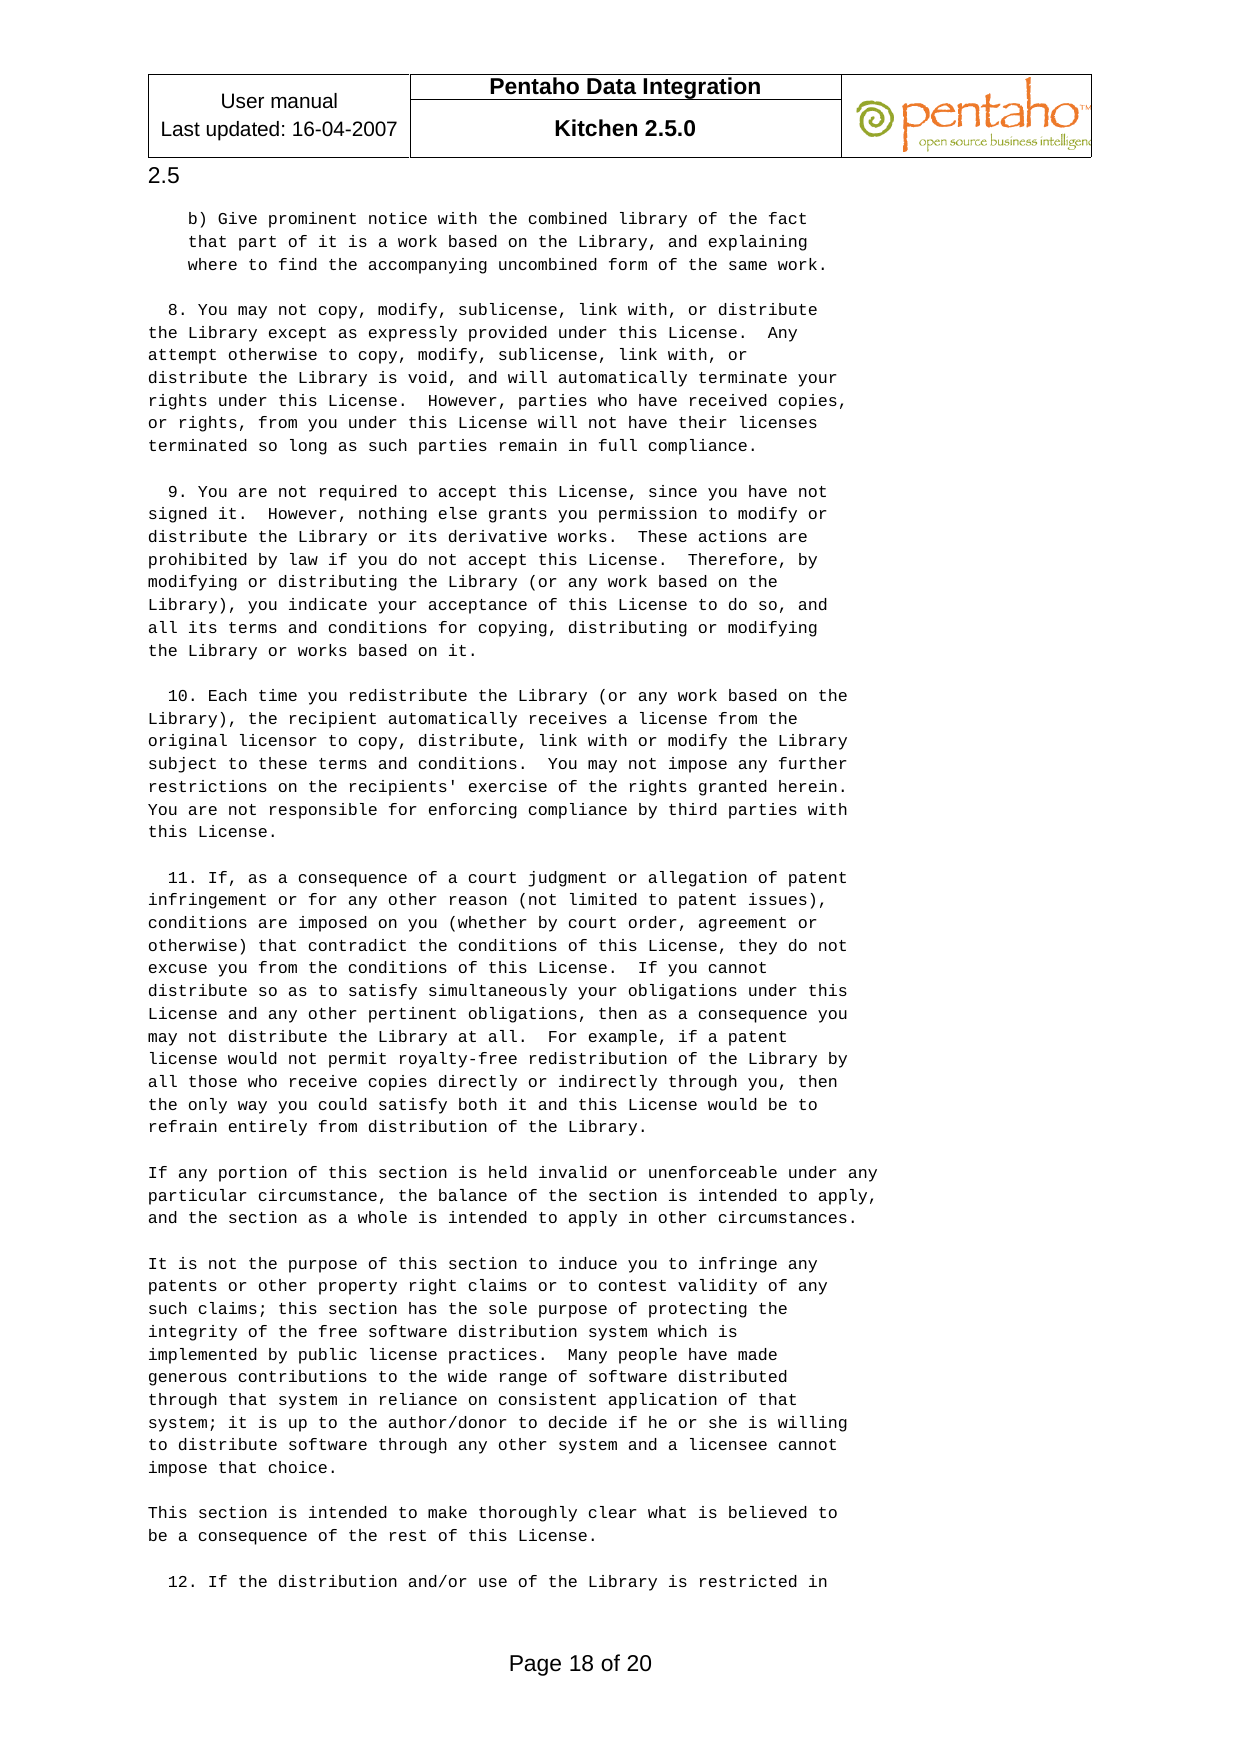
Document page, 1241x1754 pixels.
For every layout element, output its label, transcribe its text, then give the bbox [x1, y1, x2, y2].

text b) Give prominent notice with the combined library of the fact that part of it is a work based on the Library, and explaining where to find the accompanying uncombined form of the same work. 8. You may not copy, modify, sublicense, link with, or distribute the Library except as expressly provided under this License. Any attempt otherwise to copy, modify, sublicense, link with, or distribute the Library is void, and will automatically terminate your rights under this License. However, parties who have received copies, or rights, from you under this License will not have their licenses terminated so long as such parties remain in full compliance. 9. You are not required to accept this License, since you have not signed it. However, nothing else grants you permission to modify or distribute the Library or its derivative works. These actions are prohibited by law if you do not accept this License. Therefore, by modifying or distributing the Library (or any work based on the Library), you indicate your acceptance of this License to do so, and all its terms and conditions for copying, distributing or modifying the Library or works based on it. 10. Each time you redistribute the Library (or any work based on the Library), the recipient automatically receives a license from the original licensor to copy, distribute, link with or modify the Library subject to these terms and conditions. You may not impose any further restrictions on the recipients' exercise of the rights granted herein. You are not responsible for enforcing compliance by third parties with this License. 11. If, as a consequence of a court judgment or allegation of patent infringement or for any other reason (not limited to patent issues), conditions are imposed on you (whether by court order, agreement or otherwise) that contradict the conditions of this License, they do not excuse you from the conditions of this License. If you cannot distribute so as to satisfy simultaneously your obligations under this License and any other pertinent obligations, then as a consequence you may not distribute the Library at all. For example, if a patent license would not permit royalty-free redistribution of the Library by all those who receive copies directly or indirectly through you, then the only way you could satisfy both it and this License would be to refrain entirely from distribution of the Library. If any portion of this section is held invalid or unenforceable under any particular circumstance, the balance of the section is intended to apply, and the section as a whole is intended to apply in other circumstances. It is not the purpose of this section to induce you to infringe any patents or other property right claims or to contest validity of any such claims; this section has the sole purpose of protecting the integrity of the free software distribution system which is implemented by public license practices. Many people have made generous contributions to the wide range of software distributed through that system in reliance on consistent application of that system; it is up to the author/donor to decide if he or she is willing to distribute software through any other system and a licensee cannot impose that choice. This section is intended to make thoroughly clear what is believed to be a consequence of the rest of this License. 12. If the distribution and/or use of the Library is restricted in [148, 188, 1092, 1592]
